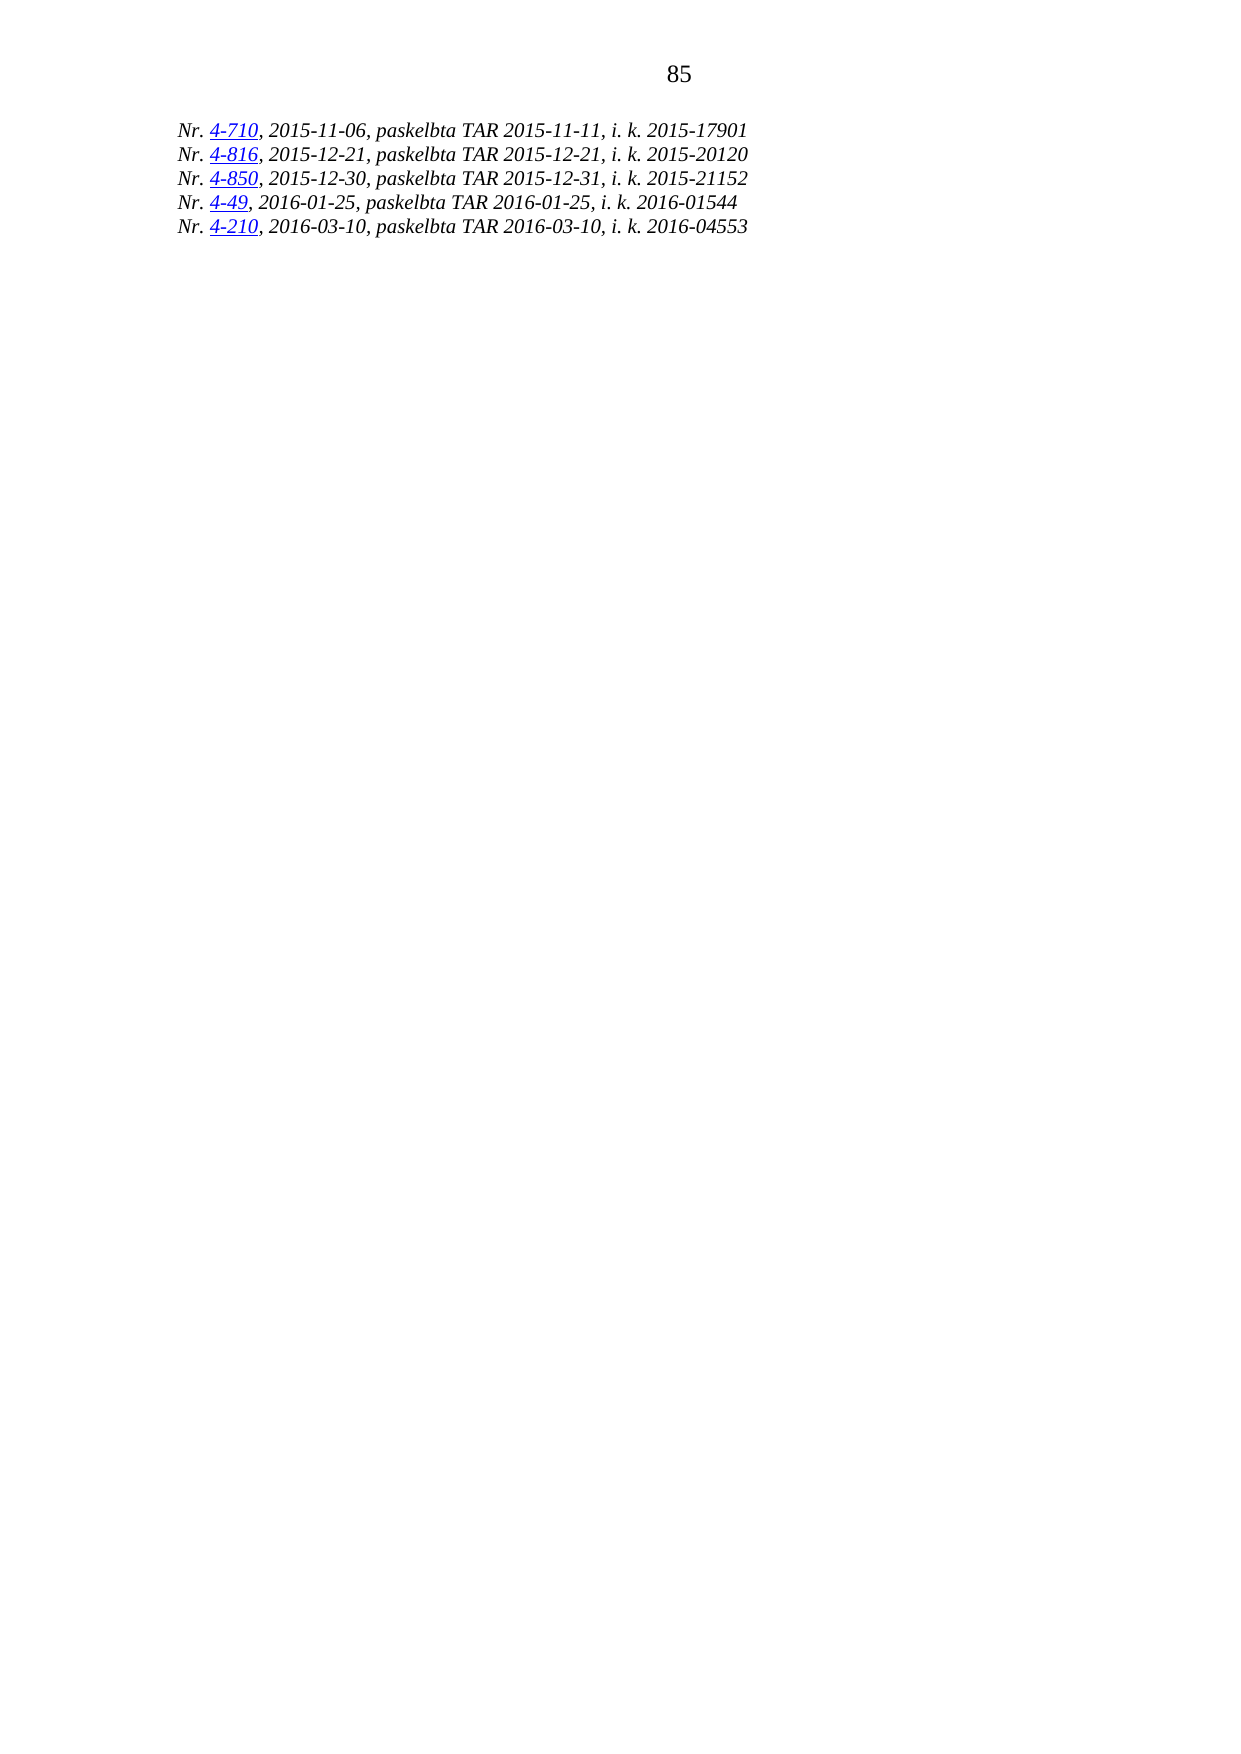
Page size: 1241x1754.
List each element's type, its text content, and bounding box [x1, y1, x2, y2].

text Nr. 4-49, 2016-01-25, paskelbta TAR 2016-01-25, i. k. 2016-01544 [177, 190, 1181, 214]
text Nr. 4-710, 2015-11-06, paskelbta TAR 2015-11-11, i. k. 2015-17901 [177, 118, 1181, 142]
text Nr. 4-210, 2016-03-10, paskelbta TAR 2016-03-10, i. k. 2016-04553 [177, 214, 1181, 238]
text Nr. 4-816, 2015-12-21, paskelbta TAR 2015-12-21, i. k. 2015-20120 [177, 142, 1181, 166]
text Nr. 4-850, 2015-12-30, paskelbta TAR 2015-12-31, i. k. 2015-21152 [177, 166, 1181, 190]
